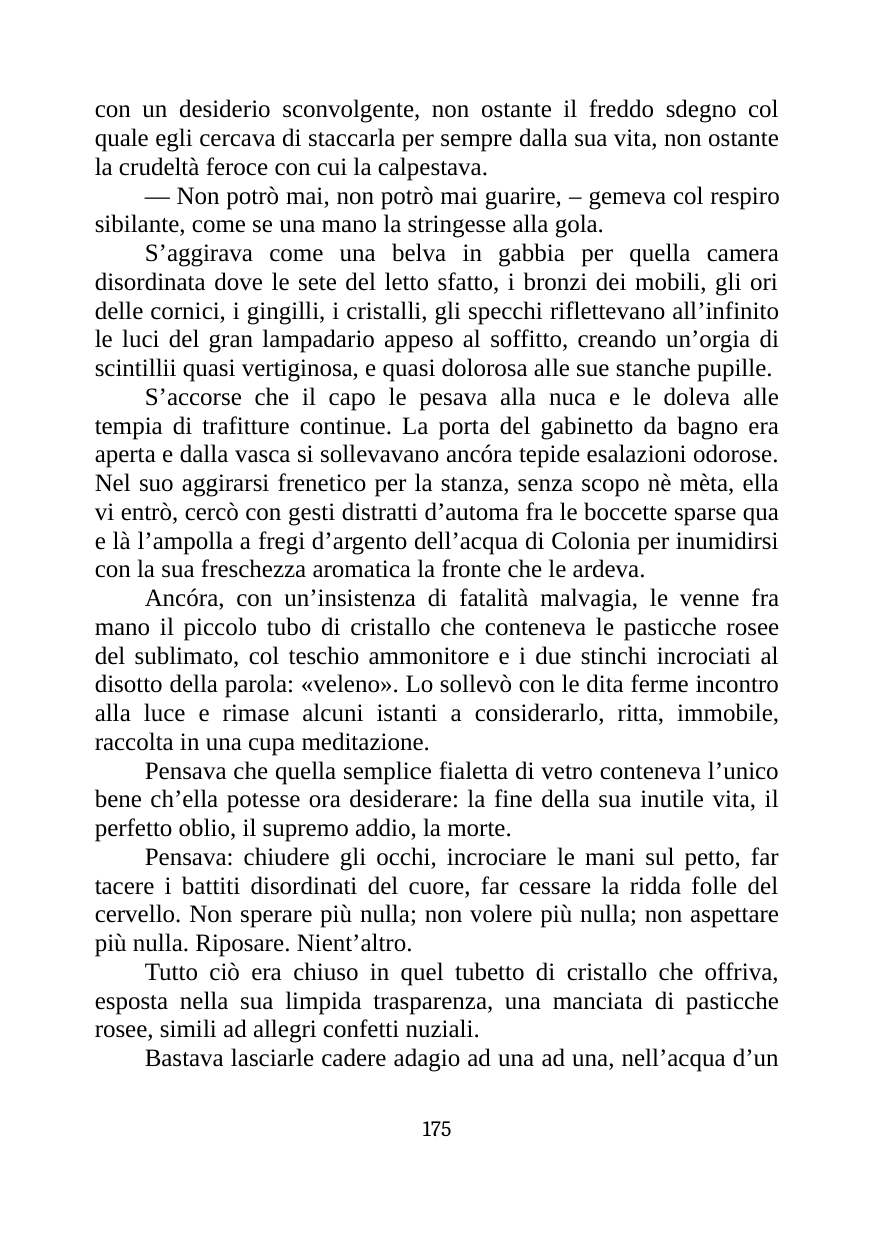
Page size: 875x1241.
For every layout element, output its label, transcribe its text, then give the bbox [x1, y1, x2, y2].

text Ancóra, con un’insistenza di fatalità malvagia, le venne fra mano il piccolo tubo di cristallo che conteneva le pasticche rosee del sublimato, col teschio ammonitore e i due stinchi incrociati al disotto della parola: «veleno». Lo sollevò con le dita ferme incontro alla luce e rimase alcuni istanti a considerarlo, ritta, immobile, raccolta in una cupa meditazione. [94, 583, 779, 756]
text Pensava: chiudere gli occhi, incrociare le mani sul petto, far tacere i battiti disordinati del cuore, far cessare la ridda folle del cervello. Non sperare più nulla; non volere più nulla; non aspettare più nulla. Riposare. Nient’altro. [94, 842, 779, 957]
text S’aggirava come una belva in gabbia per quella camera disordinata dove le sete del letto sfatto, i bronzi dei mobili, gli ori delle cornici, i gingilli, i cristalli, gli specchi riflettevano all’infinito le luci del gran lampadario appeso al soffitto, creando un’orgia di scintillii quasi vertiginosa, e quasi dolorosa alle sue stanche pupille. [94, 238, 779, 382]
text S’accorse che il capo le pesava alla nuca e le doleva alle tempia di trafitture continue. La porta del gabinetto da bagno era aperta e dalla vasca si sollevavano ancóra tepide esalazioni odorose. Nel suo aggirarsi frenetico per la stanza, senza scopo nè mèta, ella vi entrò, cercò con gesti distratti d’automa fra le boccette sparse qua e là l’ampolla a fregi d’argento dell’acqua di Colonia per inumidirsi con la sua freschezza aromatica la fronte che le ardeva. [94, 382, 779, 583]
text Tutto ciò era chiuso in quel tubetto di cristallo che offriva, esposta nella sua limpida trasparenza, una manciata di pasticche rosee, simili ad allegri confetti nuziali. [94, 957, 779, 1043]
text — Non potrò mai, non potrò mai guarire, – gemeva col respiro sibilante, come se una mano la stringesse alla gola. [94, 181, 779, 238]
text con un desiderio sconvolgente, non ostante il freddo sdegno col quale egli cercava di staccarla per sempre dalla sua vita, non ostante la crudeltà feroce con cui la calpestava. [94, 94, 779, 181]
text Bastava lasciarle cadere adagio ad una ad una, nell’acqua d’un [94, 1043, 779, 1072]
text Pensava che quella semplice fialetta di vetro conteneva l’unico bene ch’ella potesse ora desiderare: la fine della sua inutile vita, il perfetto oblio, il supremo addio, la morte. [94, 756, 779, 842]
